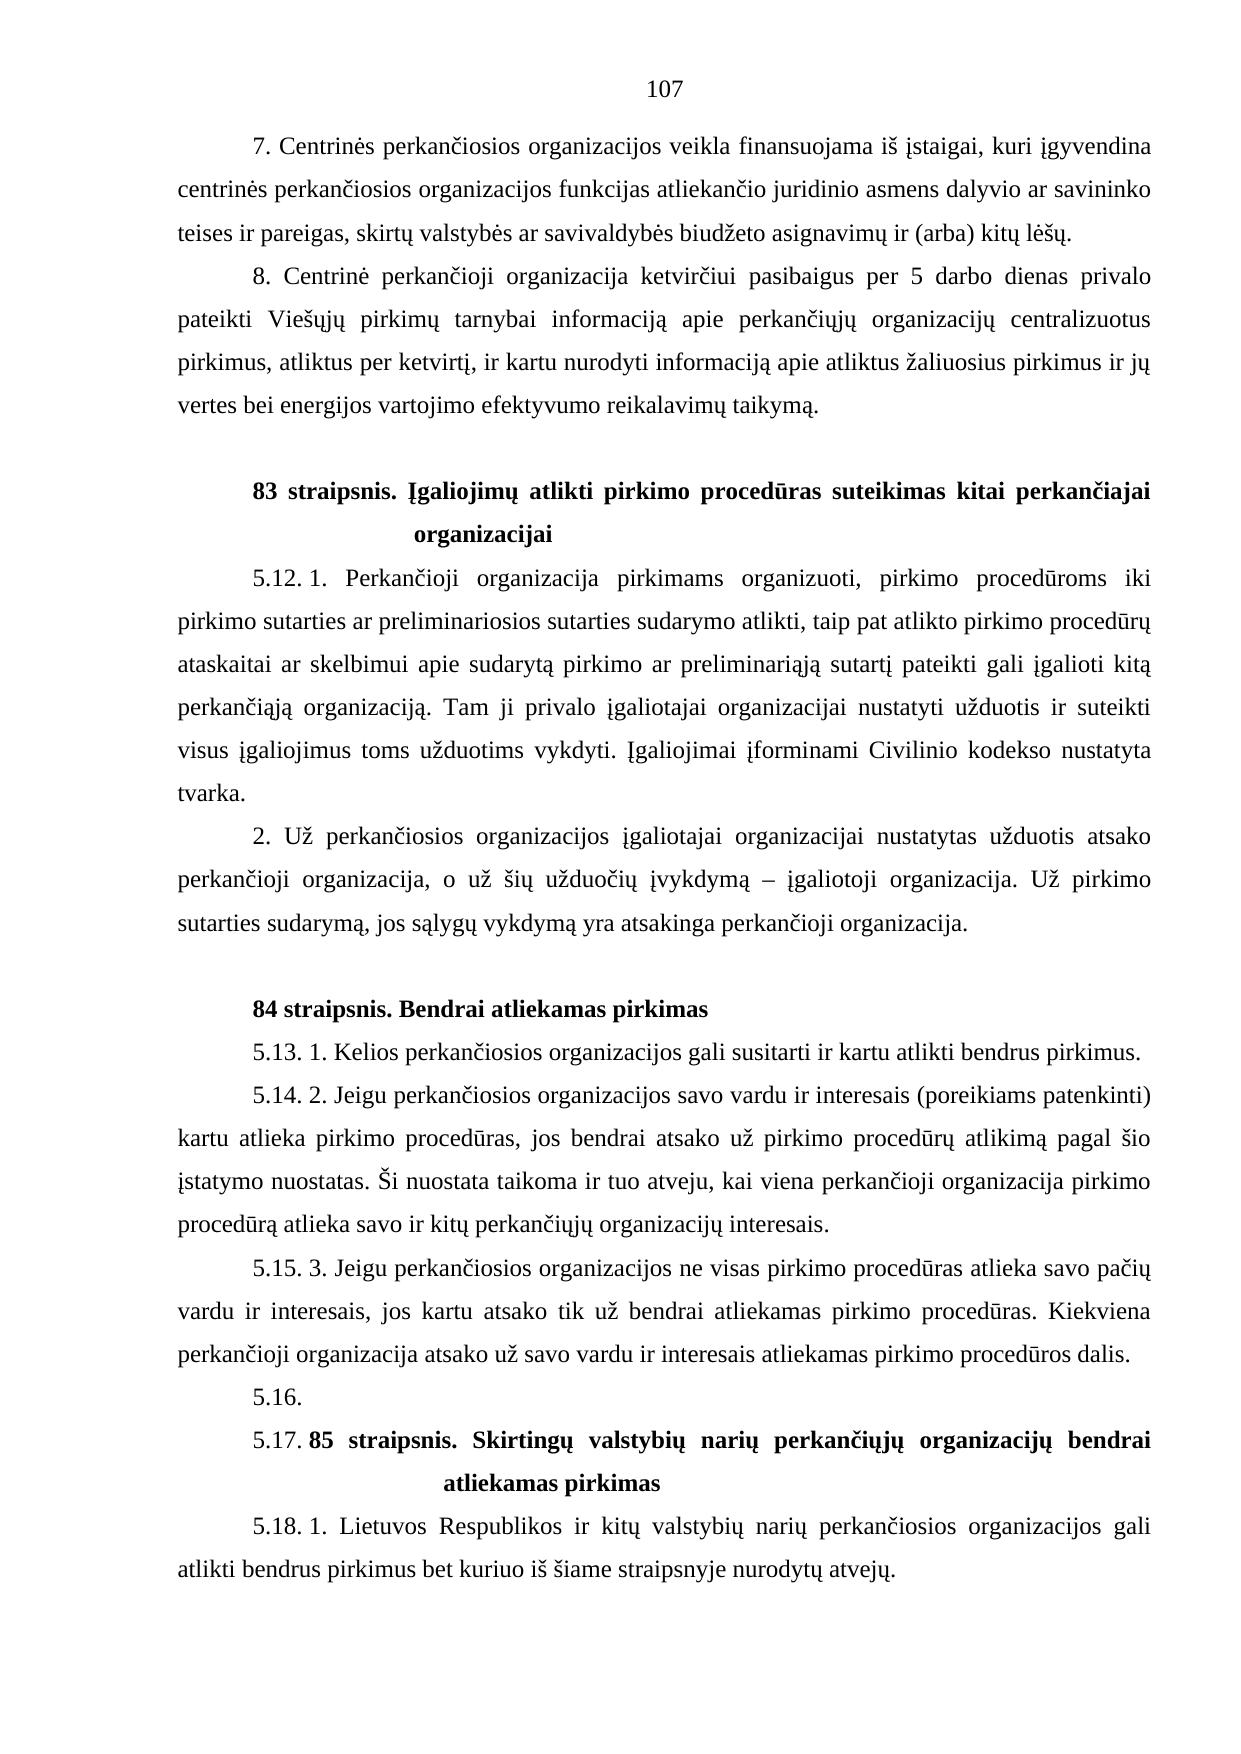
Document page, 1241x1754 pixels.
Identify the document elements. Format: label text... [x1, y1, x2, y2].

text 83 straipsnis. Įgaliojimų atlikti pirkimo procedūras suteikimas kitai perkančiajai organizacijai [252, 476, 1152, 548]
text 7. Centrinės perkančiosios organizacijos veikla finansuojama iš įstaigai, kuri įgyvendina centrinės perkančiosios organizacijos funkcijas atliekančio juridinio asmens dalyvio ar savininko teises ir pareigas, skirtų valstybės ar savivaldybės biudžeto asignavimų ir (arba) kitų lėšų. [177, 131, 1152, 246]
text 8. Centrinė perkančioji organizacija ketvirčiui pasibaigus per 5 darbo dienas privalo pateikti Viešųjų pirkimų tarnybai informaciją apie perkančiųjų organizacijų centralizuotus pirkimus, atliktus per ketvirtį, ir kartu nurodyti informaciją apie atliktus žaliuosius pirkimus ir jų vertes bei energijos vartojimo efektyvumo reikalavimų taikymą. [177, 261, 1152, 419]
subtitle 1. Lietuvos Respublikos ir kitų valstybių narių perkančiosios organizacijos gali atlikti bendrus pirkimus bet kuriuo iš šiame straipsnyje nurodytų atvejų. [177, 1511, 1152, 1583]
subtitle 3. Jeigu perkančiosios organizacijos ne visas pirkimo procedūras atlieka savo pačių vardu ir interesais, jos kartu atsako tik už bendrai atliekamas pirkimo procedūras. Kiekviena perkančioji organizacija atsako už savo vardu ir interesais atliekamas pirkimo procedūros dalis. [177, 1253, 1152, 1368]
subtitle 1. Perkančioji organizacija pirkimams organizuoti, pirkimo procedūroms iki pirkimo sutarties ar preliminariosios sutarties sudarymo atlikti, taip pat atlikto pirkimo procedūrų ataskaitai ar skelbimui apie sudarytą pirkimo ar preliminariąją sutartį pateikti gali įgalioti kitą perkančiąją organizaciją. Tam ji privalo įgaliotajai organizacijai nustatyti užduotis ir suteikti visus įgaliojimus toms užduotims vykdyti. Įgaliojimai įforminami Civilinio kodekso nustatyta tvarka. [177, 563, 1152, 807]
subtitle 85 straipsnis. Skirtingų valstybių narių perkančiųjų organizacijų bendrai atliekamas pirkimas [252, 1425, 1152, 1497]
text 2. Už perkančiosios organizacijos įgaliotajai organizacijai nustatytas užduotis atsako perkančioji organizacija, o už šių užduočių įvykdymą – įgaliotoji organizacija. Už pirkimo sutarties sudarymą, jos sąlygų vykdymą yra atsakinga perkančioji organizacija. [177, 821, 1152, 936]
subtitle 1. Kelios perkančiosios organizacijos gali susitarti ir kartu atlikti bendrus pirkimus. [177, 1037, 1152, 1066]
text 84 straipsnis. Bendrai atliekamas pirkimas [177, 994, 1152, 1023]
subtitle 2. Jeigu perkančiosios organizacijos savo vardu ir interesais (poreikiams patenkinti) kartu atlieka pirkimo procedūras, jos bendrai atsako už pirkimo procedūrų atlikimą pagal šio įstatymo nuostatas. Ši nuostata taikoma ir tuo atveju, kai viena perkančioji organizacija pirkimo procedūrą atlieka savo ir kitų perkančiųjų organizacijų interesais. [177, 1080, 1152, 1238]
